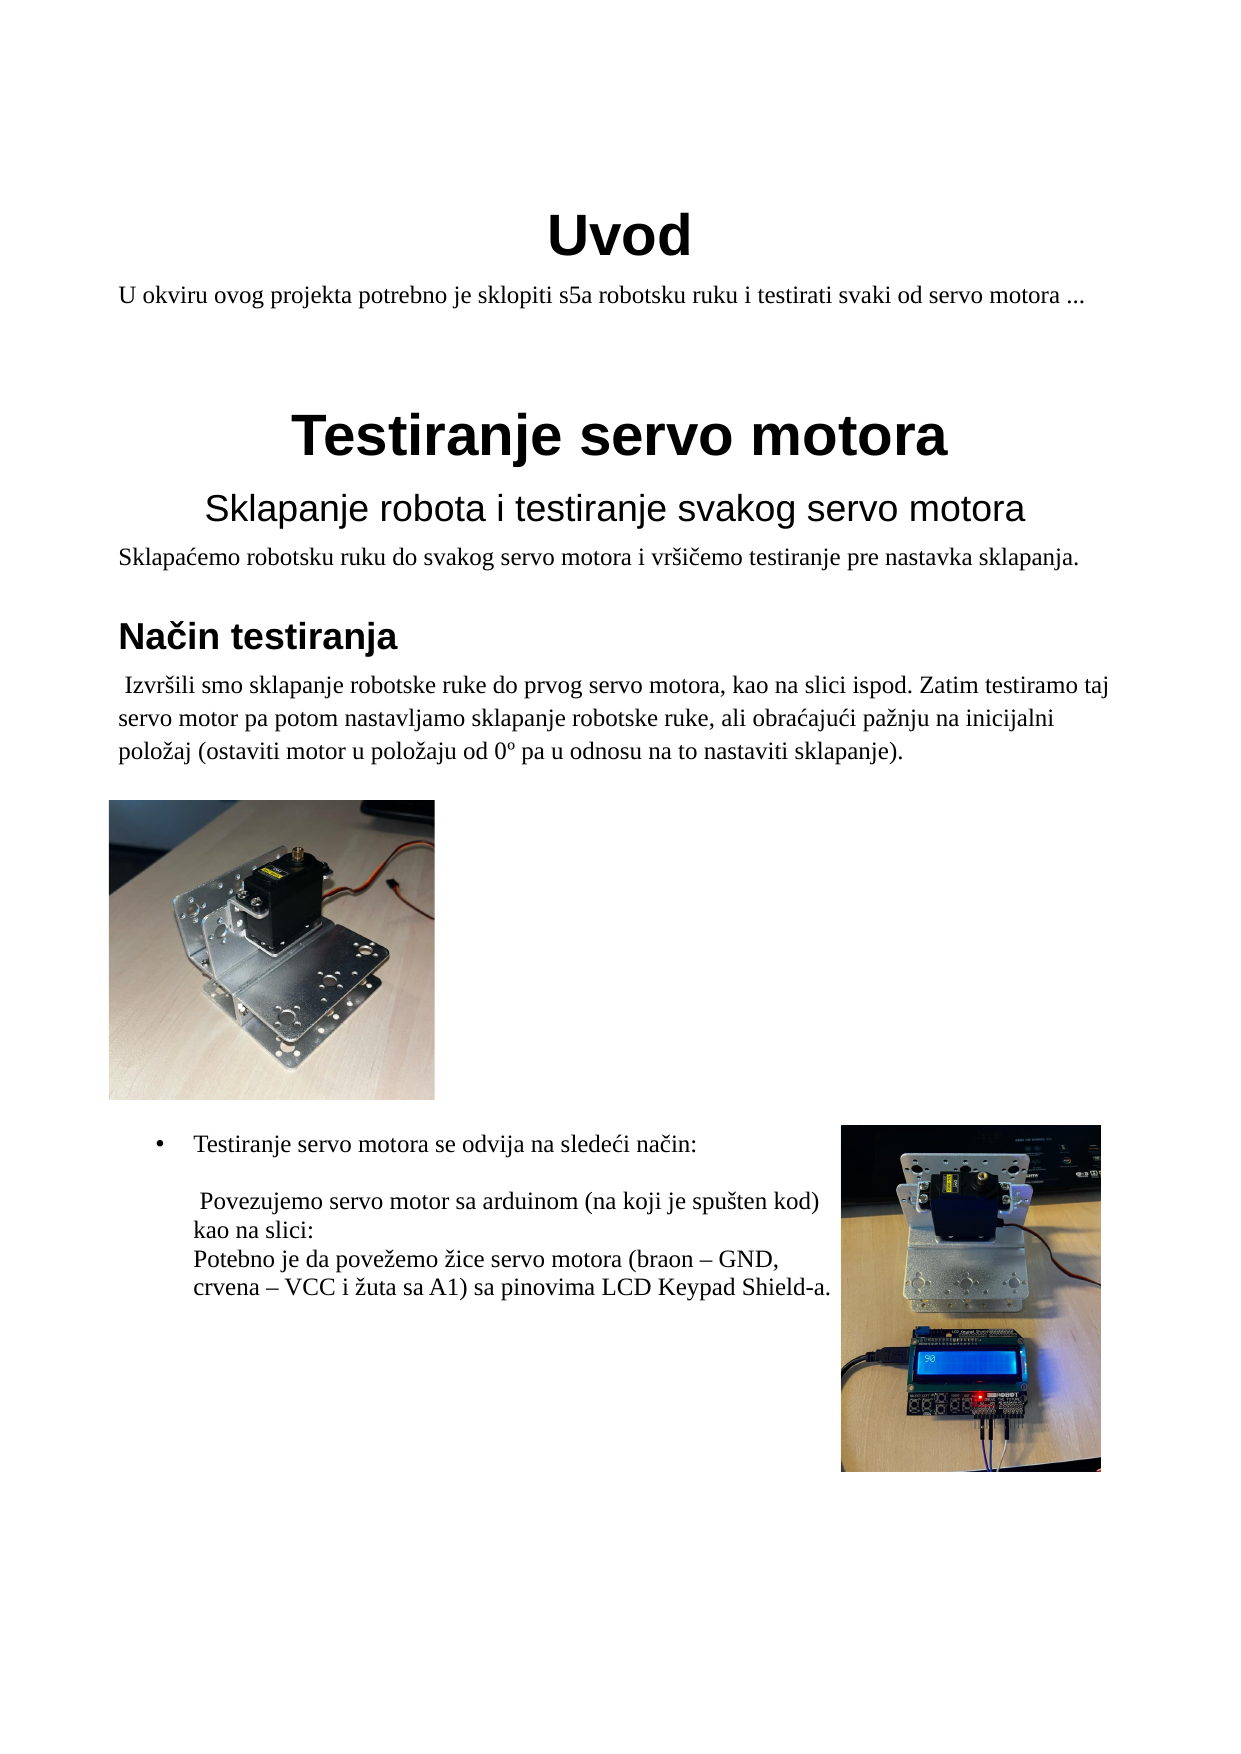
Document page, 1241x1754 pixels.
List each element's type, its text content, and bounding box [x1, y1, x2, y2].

title Uvod [118, 201, 1122, 268]
subtitle Način testiranja [118, 614, 1122, 658]
list Testiranje servo motora se odvija na sledeći način: [156, 1129, 840, 1186]
picture [841, 1125, 1101, 1471]
list Povezujemo servo motor sa arduinom (na koji je spušten kod) kao na slici: Potebno je da povežemo žice servo motora (braon – GND, crvena – VCC i žuta sa A1) sa pinovima LCD Keypad Shield-a. [156, 1186, 840, 1301]
picture [108, 800, 435, 1100]
text Izvršili smo sklapanje robotske ruke do prvog servo motora, kao na slici ispod. Zatim testiramo taj servo motor pa potom nastavljamo sklapanje robotske ruke, ali obraćajući pažnju na inicijalni položaj (ostaviti motor u položaju od 0º pa u odnosu na to nastaviti sklapanje). [118, 670, 1122, 765]
subtitle Sklapanje robota i testiranje svakog servo motora [118, 486, 1122, 529]
list [1101, 1129, 1122, 1186]
text Sklapaćemo robotsku ruku do svakog servo motora i vršičemo testiranje pre nastavka sklapanja. [118, 542, 1122, 571]
title Testiranje servo motora [118, 400, 1122, 467]
text U okviru ovog projekta potrebno je sklopiti s5a robotsku ruku i testirati svaki od servo motora ... [118, 280, 1122, 309]
